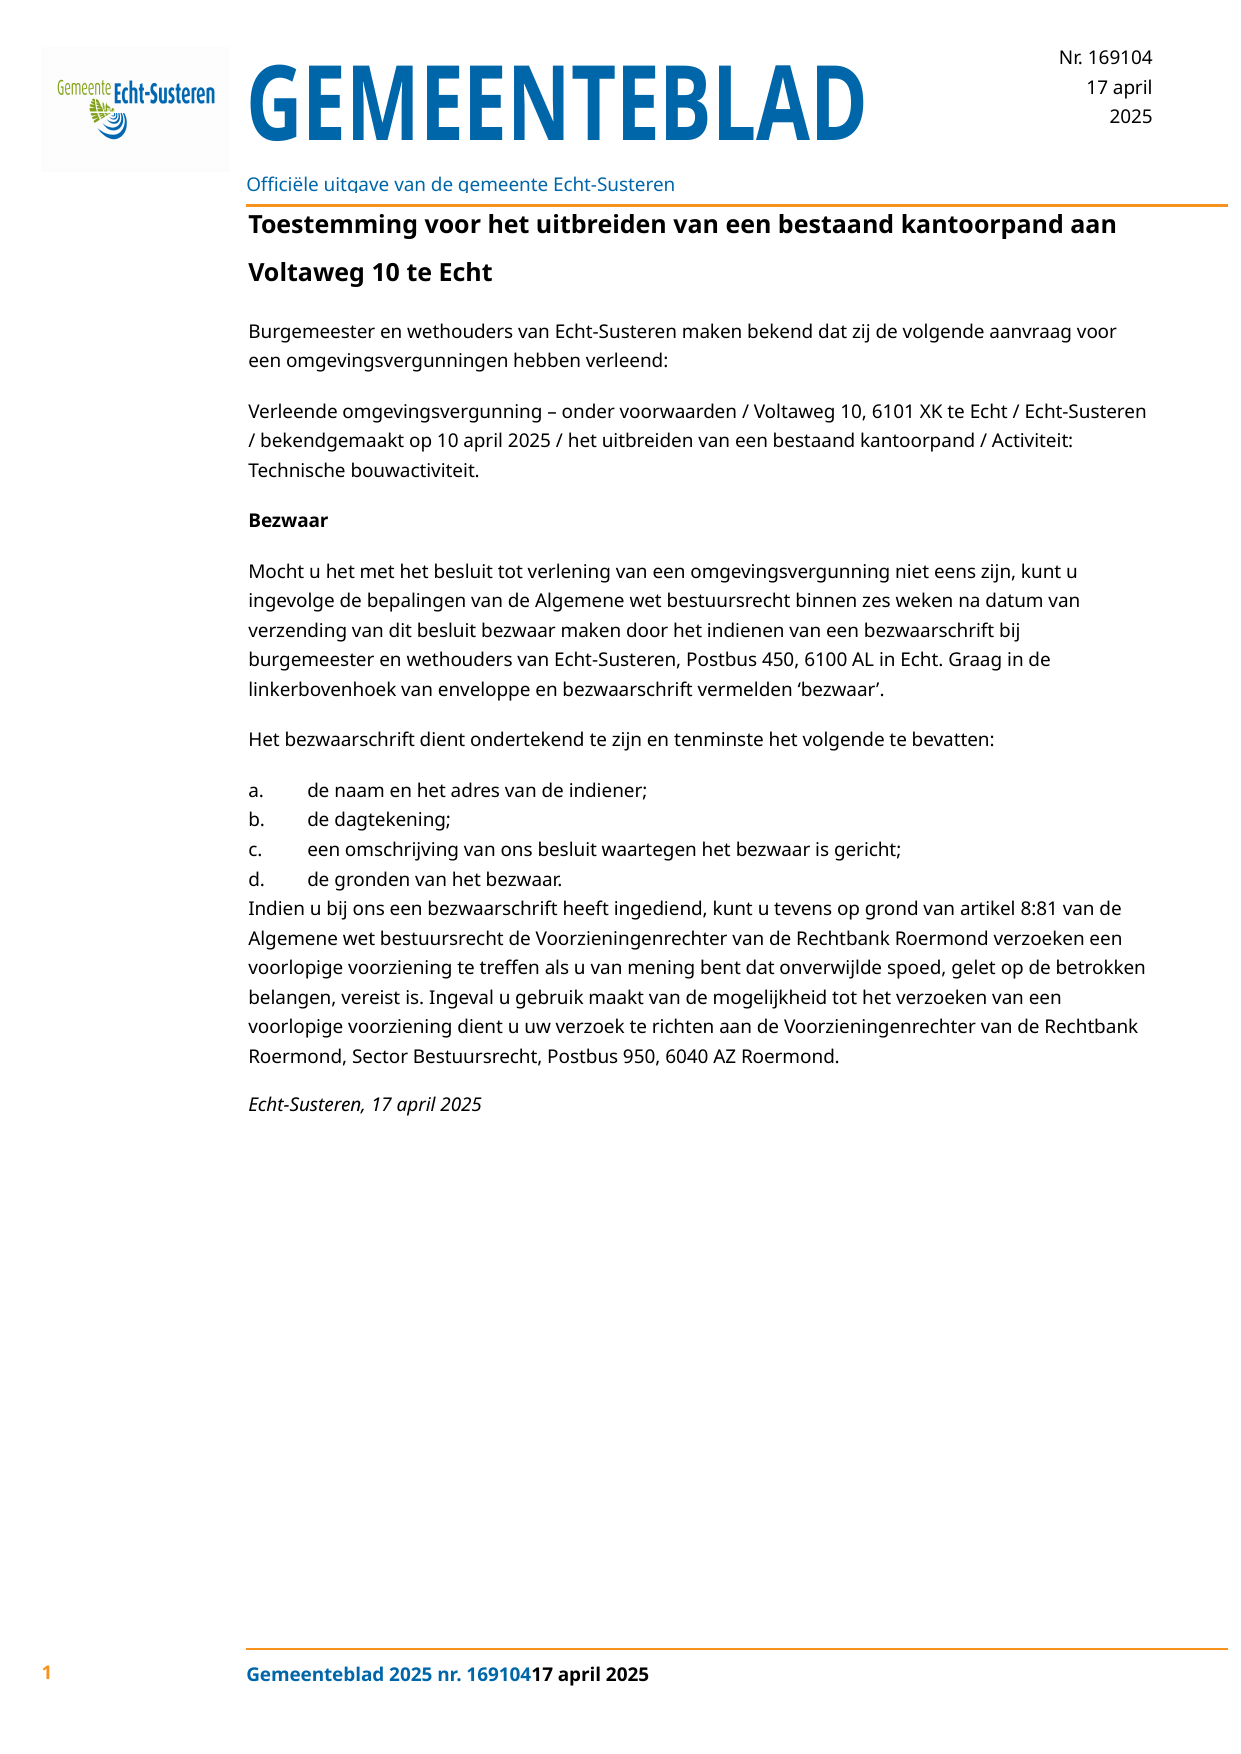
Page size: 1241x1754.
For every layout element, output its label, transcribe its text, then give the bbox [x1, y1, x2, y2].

text Echt-Susteren, 17 april 2025 [248, 1091, 1152, 1117]
list de gronden van het bezwaar. [248, 866, 1152, 892]
text Verleende omgevingsvergunning – onder voorwaarden / Voltaweg 10, 6101 XK te Echt / Echt-Susteren / bekendgemaakt op 10 april 2025 / het uitbreiden van een bestaand kantoorpand / Activiteit: Technische bouwactiviteit. [248, 398, 1152, 483]
text Mocht u het met het besluit tot verlening van een omgevingsvergunning niet eens zijn, kunt u ingevolge de bepalingen van de Algemene wet bestuursrecht binnen zes weken na datum van verzending van dit besluit bezwaar maken door het indienen van een bezwaarschrift bij burgemeester en wethouders van Echt-Susteren, Postbus 450, 6100 AL in Echt. Graag in de linkerbovenhoek van enveloppe en bezwaarschrift vermelden ‘bezwaar’. [248, 558, 1152, 702]
picture [41, 47, 231, 172]
list de naam en het adres van de indiener; [248, 777, 1152, 803]
text Bezwaar [248, 507, 1152, 533]
text Toestemming voor het uitbreiden van een bestaand kantoorpand aan Voltaweg 10 te Echt [248, 207, 1152, 288]
text Burgemeester en wethouders van Echt-Susteren maken bekend dat zij de volgende aanvraag voor een omgevingsvergunningen hebben verleend: [248, 318, 1152, 373]
list de dagtekening; [248, 807, 1152, 832]
list een omschrijving van ons besluit waartegen het bezwaar is gericht; [248, 836, 1152, 862]
text Het bezwaarschrift dient ondertekend te zijn en tenminste het volgende te bevatten: [248, 727, 1152, 752]
text Indien u bij ons een bezwaarschrift heeft ingediend, kunt u tevens op grond van artikel 8:81 van de Algemene wet bestuursrecht de Voorzieningenrechter van de Rechtbank Roermond verzoeken een voorlopige voorziening te treffen als u van mening bent dat onverwijlde spoed, gelet op de betrokken belangen, vereist is. Ingeval u gebruik maakt van de mogelijkheid tot het verzoeken van een voorlopige voorziening dient u uw verzoek te richten aan de Voorzieningenrechter van de Rechtbank Roermond, Sector Bestuursrecht, Postbus 950, 6040 AZ Roermond. [248, 895, 1152, 1069]
